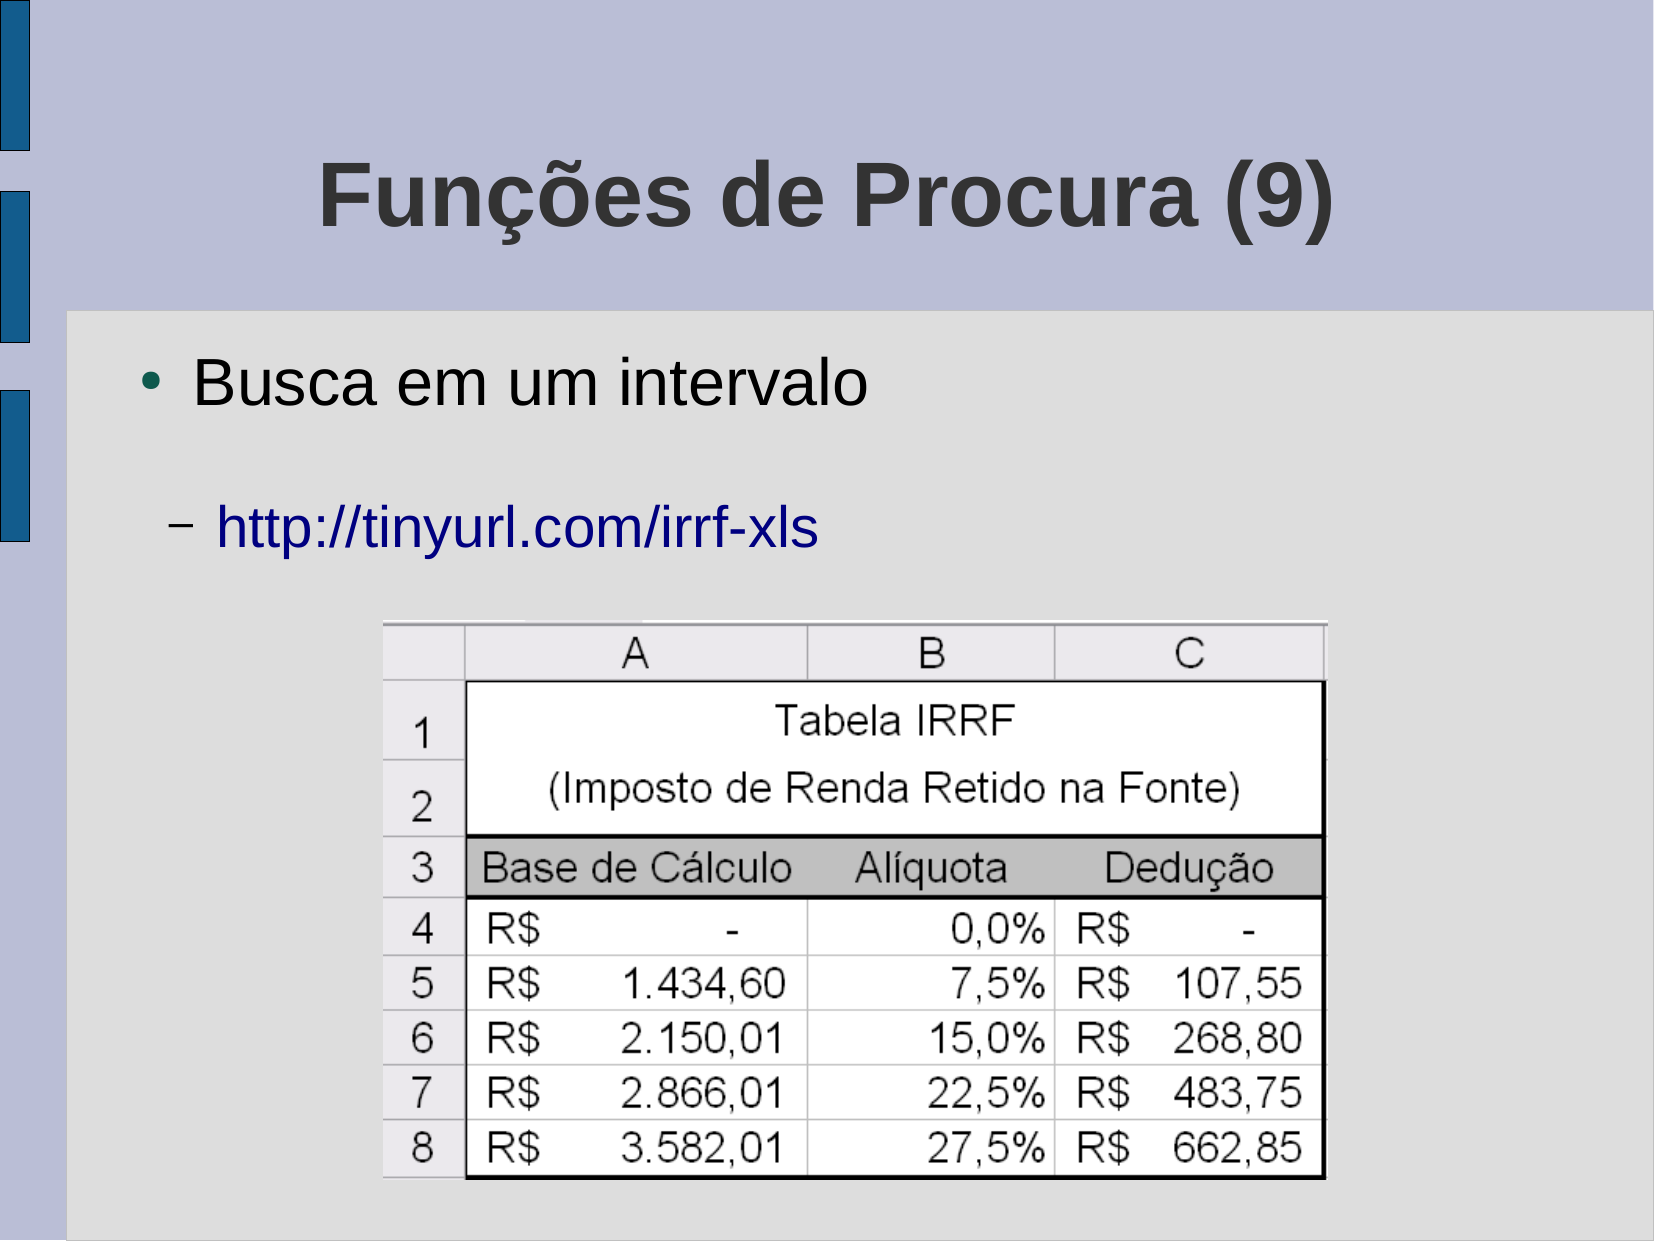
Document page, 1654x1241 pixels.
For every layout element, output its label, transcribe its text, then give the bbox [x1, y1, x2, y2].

picture [383, 620, 1328, 1180]
title Funções de Procura (9) [121, 98, 1534, 291]
list Busca em um intervalo http://tinyurl.com/irrf-xls [121, 344, 1534, 1112]
